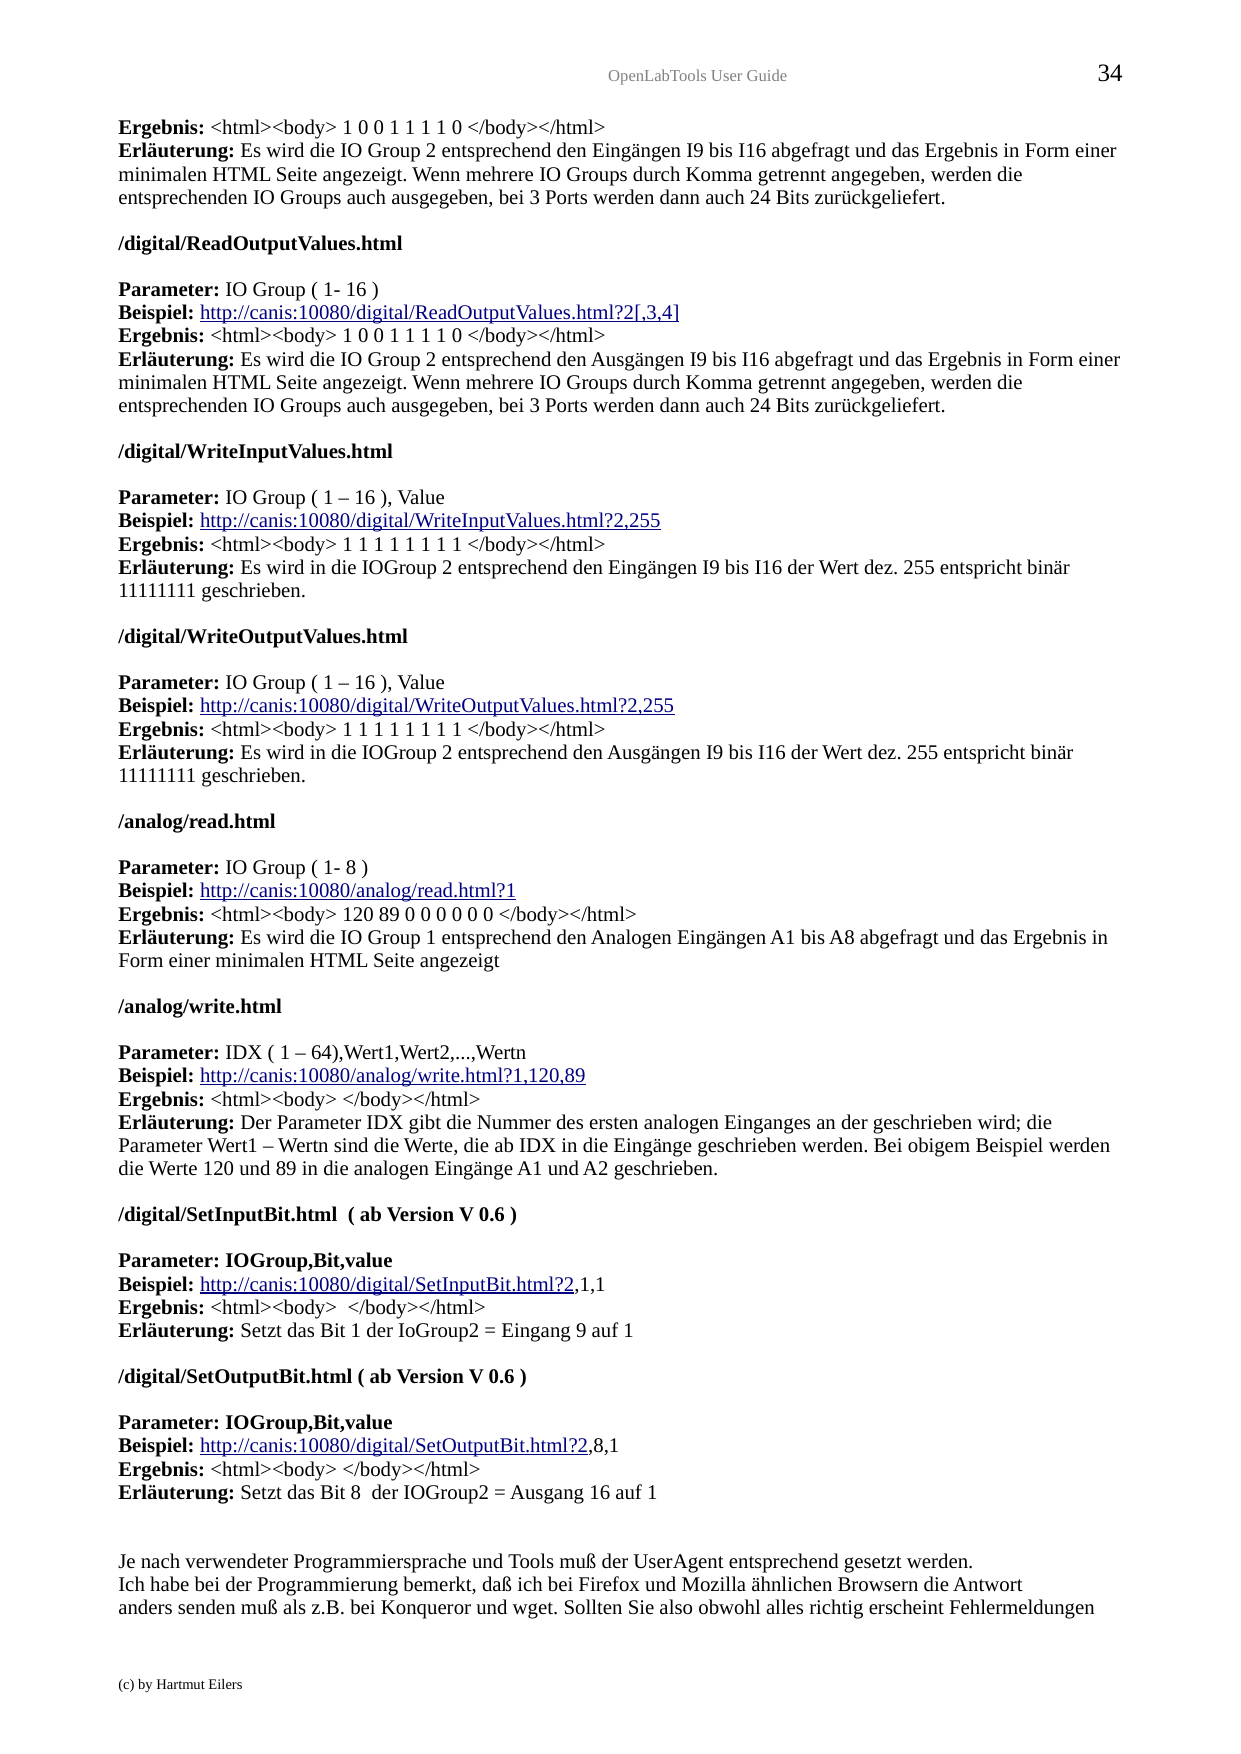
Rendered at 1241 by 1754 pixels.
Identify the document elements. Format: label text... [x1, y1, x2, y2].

text /digital/SetInputBit.html ( ab Version V 0.6 ) [118, 1203, 1122, 1226]
text Je nach verwendeter Programmiersprache und Tools muß der UserAgent entsprechend gesetzt werden. [118, 1550, 1122, 1573]
text Erläuterung: Es wird in die IOGroup 2 entsprechend den Ausgängen I9 bis I16 der Wert dez. 255 entspricht binär 11111111 geschrieben. [118, 741, 1122, 787]
text Ergebnis: <html><body> 1 0 0 1 1 1 1 0 </body></html> [118, 116, 1122, 139]
text Ergebnis: <html><body> </body></html> [118, 1087, 1122, 1111]
text Parameter: IO Group ( 1- 16 ) [118, 278, 1122, 301]
text Parameter: IOGroup,Bit,value [118, 1249, 1122, 1272]
text Erläuterung: Es wird die IO Group 1 entsprechend den Analogen Eingängen A1 bis A8 abgefragt und das Ergebnis in Form einer minimalen HTML Seite angezeigt [118, 926, 1122, 972]
text Ergebnis: <html><body> </body></html> [118, 1457, 1122, 1481]
text Parameter: IOGroup,Bit,value [118, 1411, 1122, 1434]
text Beispiel: http://canis:10080/digital/WriteInputValues.html?2,255 [118, 509, 1122, 532]
text Beispiel: http://canis:10080/digital/WriteOutputValues.html?2,255 [118, 694, 1122, 717]
text Beispiel: http://canis:10080/digital/ReadOutputValues.html?2[,3,4] [118, 301, 1122, 324]
text Erläuterung: Es wird in die IOGroup 2 entsprechend den Eingängen I9 bis I16 der Wert dez. 255 entspricht binär 11111111 geschrieben. [118, 556, 1122, 602]
text Erläuterung: Setzt das Bit 1 der IoGroup2 = Eingang 9 auf 1 [118, 1319, 1122, 1342]
text /analog/read.html [118, 810, 1122, 833]
text Beispiel: http://canis:10080/analog/write.html?1,120,89 [118, 1064, 1122, 1087]
text /analog/write.html [118, 995, 1122, 1018]
text Parameter: IO Group ( 1 – 16 ), Value [118, 671, 1122, 694]
text Ergebnis: <html><body> 1 1 1 1 1 1 1 1 </body></html> [118, 717, 1122, 741]
text anders senden muß als z.B. bei Konqueror und wget. Sollten Sie also obwohl alles richtig erscheint Fehlermeldungen [118, 1596, 1122, 1619]
text /digital/ReadOutputValues.html [118, 232, 1122, 255]
text Ergebnis: <html><body> 1 0 0 1 1 1 1 0 </body></html> [118, 324, 1122, 347]
text Erläuterung: Es wird die IO Group 2 entsprechend den Eingängen I9 bis I16 abgefragt und das Ergebnis in Form einer minimalen HTML Seite angezeigt. Wenn mehrere IO Groups durch Komma getrennt angegeben, werden die entsprechenden IO Groups auch ausgegeben, bei 3 Ports werden dann auch 24 Bits zurückgeliefert. [118, 139, 1122, 209]
text /digital/SetOutputBit.html ( ab Version V 0.6 ) [118, 1365, 1122, 1388]
text Ergebnis: <html><body> 1 1 1 1 1 1 1 1 </body></html> [118, 532, 1122, 556]
text Parameter: IDX ( 1 – 64),Wert1,Wert2,...,Wertn [118, 1041, 1122, 1064]
text Beispiel: http://canis:10080/analog/read.html?1 [118, 879, 1122, 902]
text /digital/WriteOutputValues.html [118, 625, 1122, 648]
text Parameter: IO Group ( 1- 8 ) [118, 856, 1122, 879]
text Erläuterung: Es wird die IO Group 2 entsprechend den Ausgängen I9 bis I16 abgefragt und das Ergebnis in Form einer minimalen HTML Seite angezeigt. Wenn mehrere IO Groups durch Komma getrennt angegeben, werden die entsprechenden IO Groups auch ausgegeben, bei 3 Ports werden dann auch 24 Bits zurückgeliefert. [118, 347, 1122, 417]
text Erläuterung: Der Parameter IDX gibt die Nummer des ersten analogen Einganges an der geschrieben wird; die Parameter Wert1 – Wertn sind die Werte, die ab IDX in die Eingänge geschrieben werden. Bei obigem Beispiel werden die Werte 120 und 89 in die analogen Eingänge A1 und A2 geschrieben. [118, 1111, 1122, 1180]
text Beispiel: http://canis:10080/digital/SetInputBit.html?2,1,1 [118, 1272, 1122, 1296]
text Ich habe bei der Programmierung bemerkt, daß ich bei Firefox und Mozilla ähnlichen Browsern die Antwort [118, 1573, 1122, 1596]
text /digital/WriteInputValues.html [118, 440, 1122, 463]
text Ergebnis: <html><body> 120 89 0 0 0 0 0 0 </body></html> [118, 902, 1122, 926]
text Beispiel: http://canis:10080/digital/SetOutputBit.html?2,8,1 [118, 1434, 1122, 1457]
text Erläuterung: Setzt das Bit 8 der IOGroup2 = Ausgang 16 auf 1 [118, 1481, 1122, 1504]
text Parameter: IO Group ( 1 – 16 ), Value [118, 486, 1122, 509]
text Ergebnis: <html><body> </body></html> [118, 1296, 1122, 1319]
